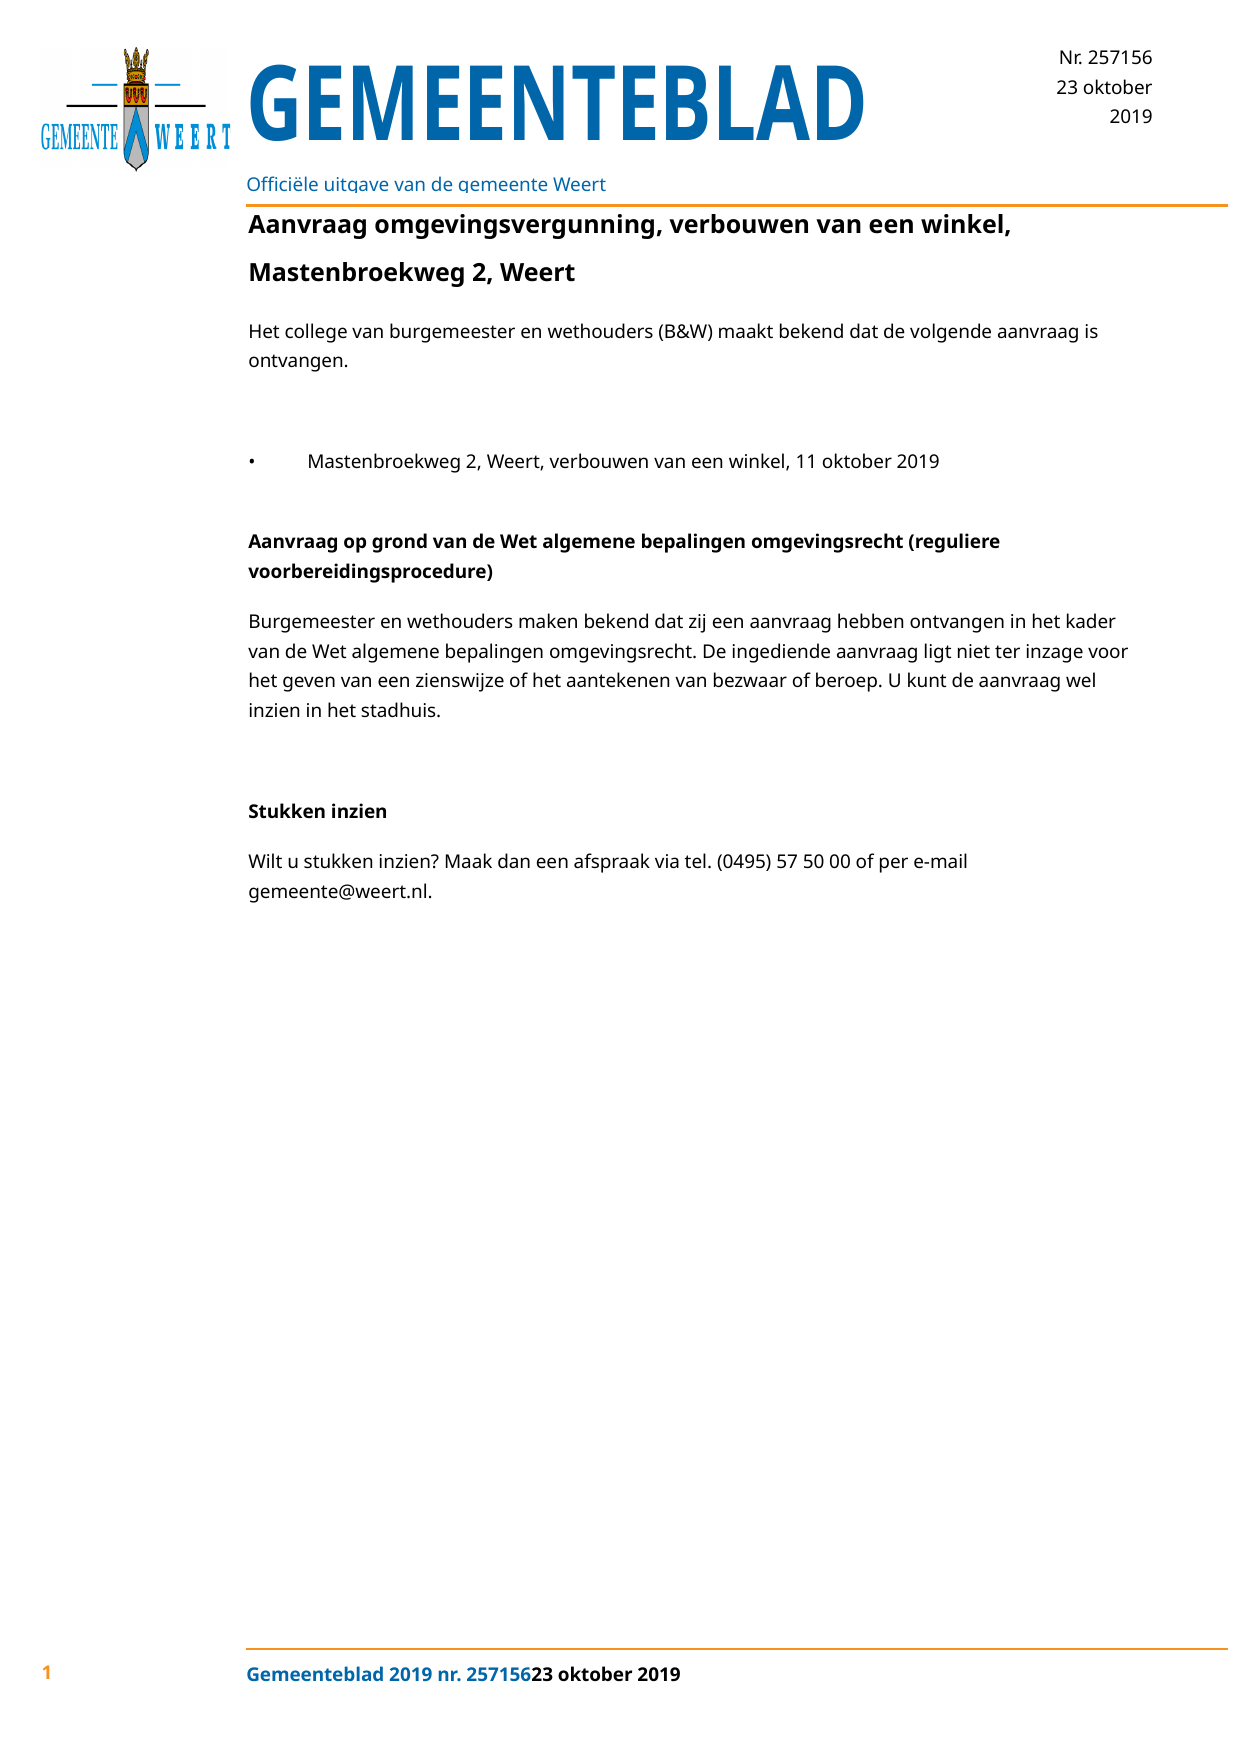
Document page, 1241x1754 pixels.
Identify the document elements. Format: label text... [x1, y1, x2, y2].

text Aanvraag op grond van de Wet algemene bepalingen omgevingsrecht (reguliere voorbereidingsprocedure) [248, 528, 1152, 584]
text Wilt u stukken inzien? Maak dan een afspraak via tel. (0495) 57 50 00 of per e-mail gemeente@weert.nl. [248, 848, 1152, 904]
list Mastenbroekweg 2, Weert, verbouwen van een winkel, 11 oktober 2019 [248, 448, 1152, 474]
text Burgemeester en wethouders maken bekend dat zij een aanvraag hebben ontvangen in het kader van de Wet algemene bepalingen omgevingsrecht. De ingediende aanvraag ligt niet ter inzage voor het geven van een zienswijze of het aantekenen van bezwaar of beroep. U kunt de aanvraag wel inzien in het stadhuis. [248, 608, 1152, 723]
text Stukken inzien [248, 798, 1152, 824]
text Het college van burgemeester en wethouders (B&W) maakt bekend dat de volgende aanvraag is ontvangen. [248, 318, 1152, 373]
text Aanvraag omgevingsvergunning, verbouwen van een winkel, Mastenbroekweg 2, Weert [248, 207, 1152, 288]
picture [41, 47, 231, 172]
